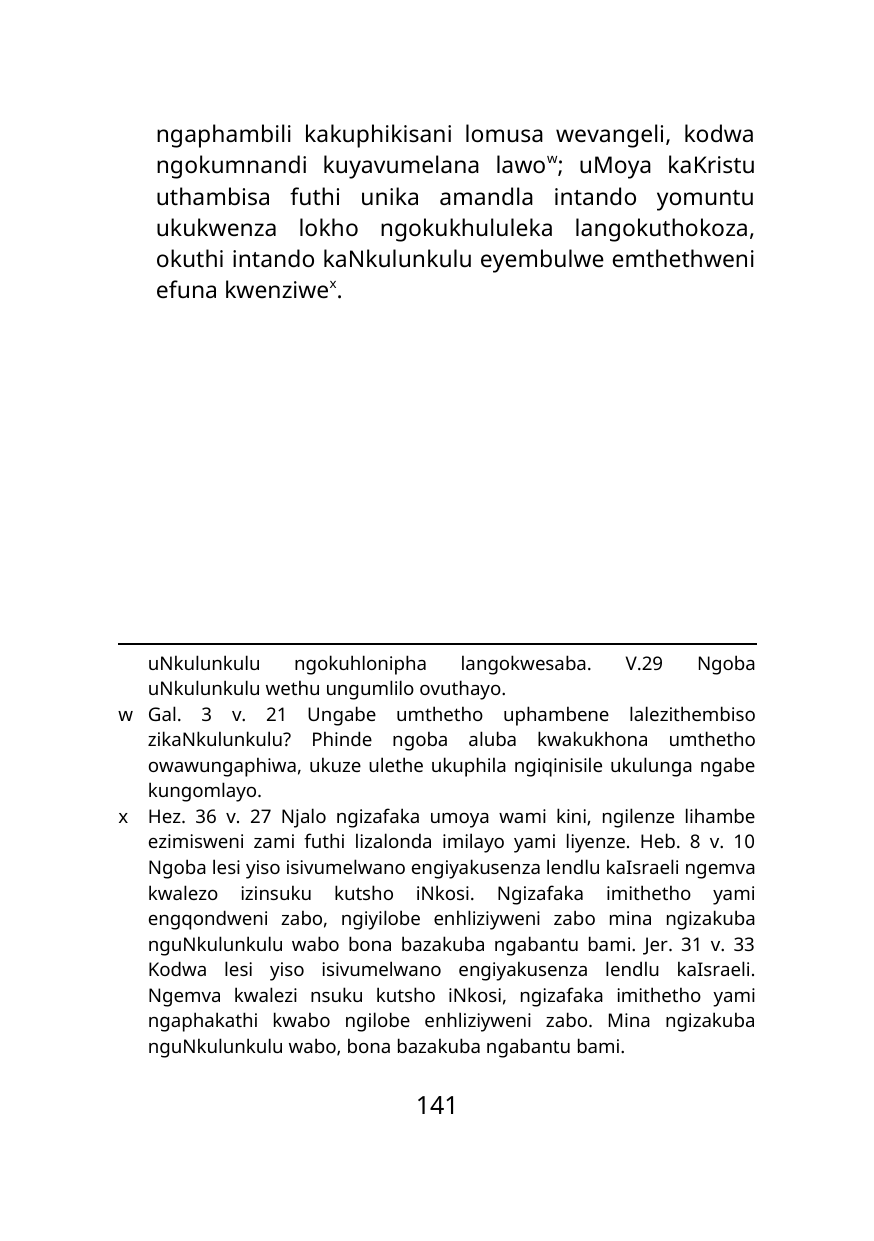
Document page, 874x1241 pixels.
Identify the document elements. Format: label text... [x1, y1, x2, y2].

list Hez. 36 v. 27 Njalo ngizafaka umoya wami kini, ngilenze lihambe ezimisweni zami futhi lizalonda imilayo yami liyenze. Heb. 8 v. 10 Ngoba lesi yiso isivumelwano engiyakusenza lendlu kaIsraeli ngemva kwalezo izinsuku kutsho iNkosi. Ngizafaka imithetho yami engqondweni zabo, ngiyilobe enhliziyweni zabo mina ngizakuba nguNkulunkulu wabo bona bazakuba ngabantu bami. Jer. 31 v. 33 Kodwa lesi yiso isivumelwano engiyakusenza lendlu kaIsraeli. Ngemva kwalezi nsuku kutsho iNkosi, ngizafaka imithetho yami ngaphakathi kwabo ngilobe enhliziyweni zabo. Mina ngizakuba nguNkulunkulu wabo, bona bazakuba ngabantu bami. [118, 803, 756, 1058]
list ngaphambili kakuphikisani lomusa wevangeli, kodwa ngokumnandi kuyavumelana lawo; uMoya kaKristu uthambisa futhi unika amandla intando yomuntu ukukwenza lokho ngokukhululeka langokuthokoza, okuthi intando kaNkulunkulu eyembulwe emthethweni efuna kwenziwe. [118, 118, 756, 306]
list uNkulunkulu ngokuhlonipha langokwesaba. V.29 Ngoba uNkulunkulu wethu ungumlilo ovuthayo. [118, 650, 756, 701]
list Gal. 3 v. 21 Ungabe umthetho uphambene lalezithembiso zikaNkulunkulu? Phinde ngoba aluba kwakukhona umthetho owawungaphiwa, ukuze ulethe ukuphila ngiqinisile ukulunga ngabe kungomlayo. [118, 701, 756, 803]
